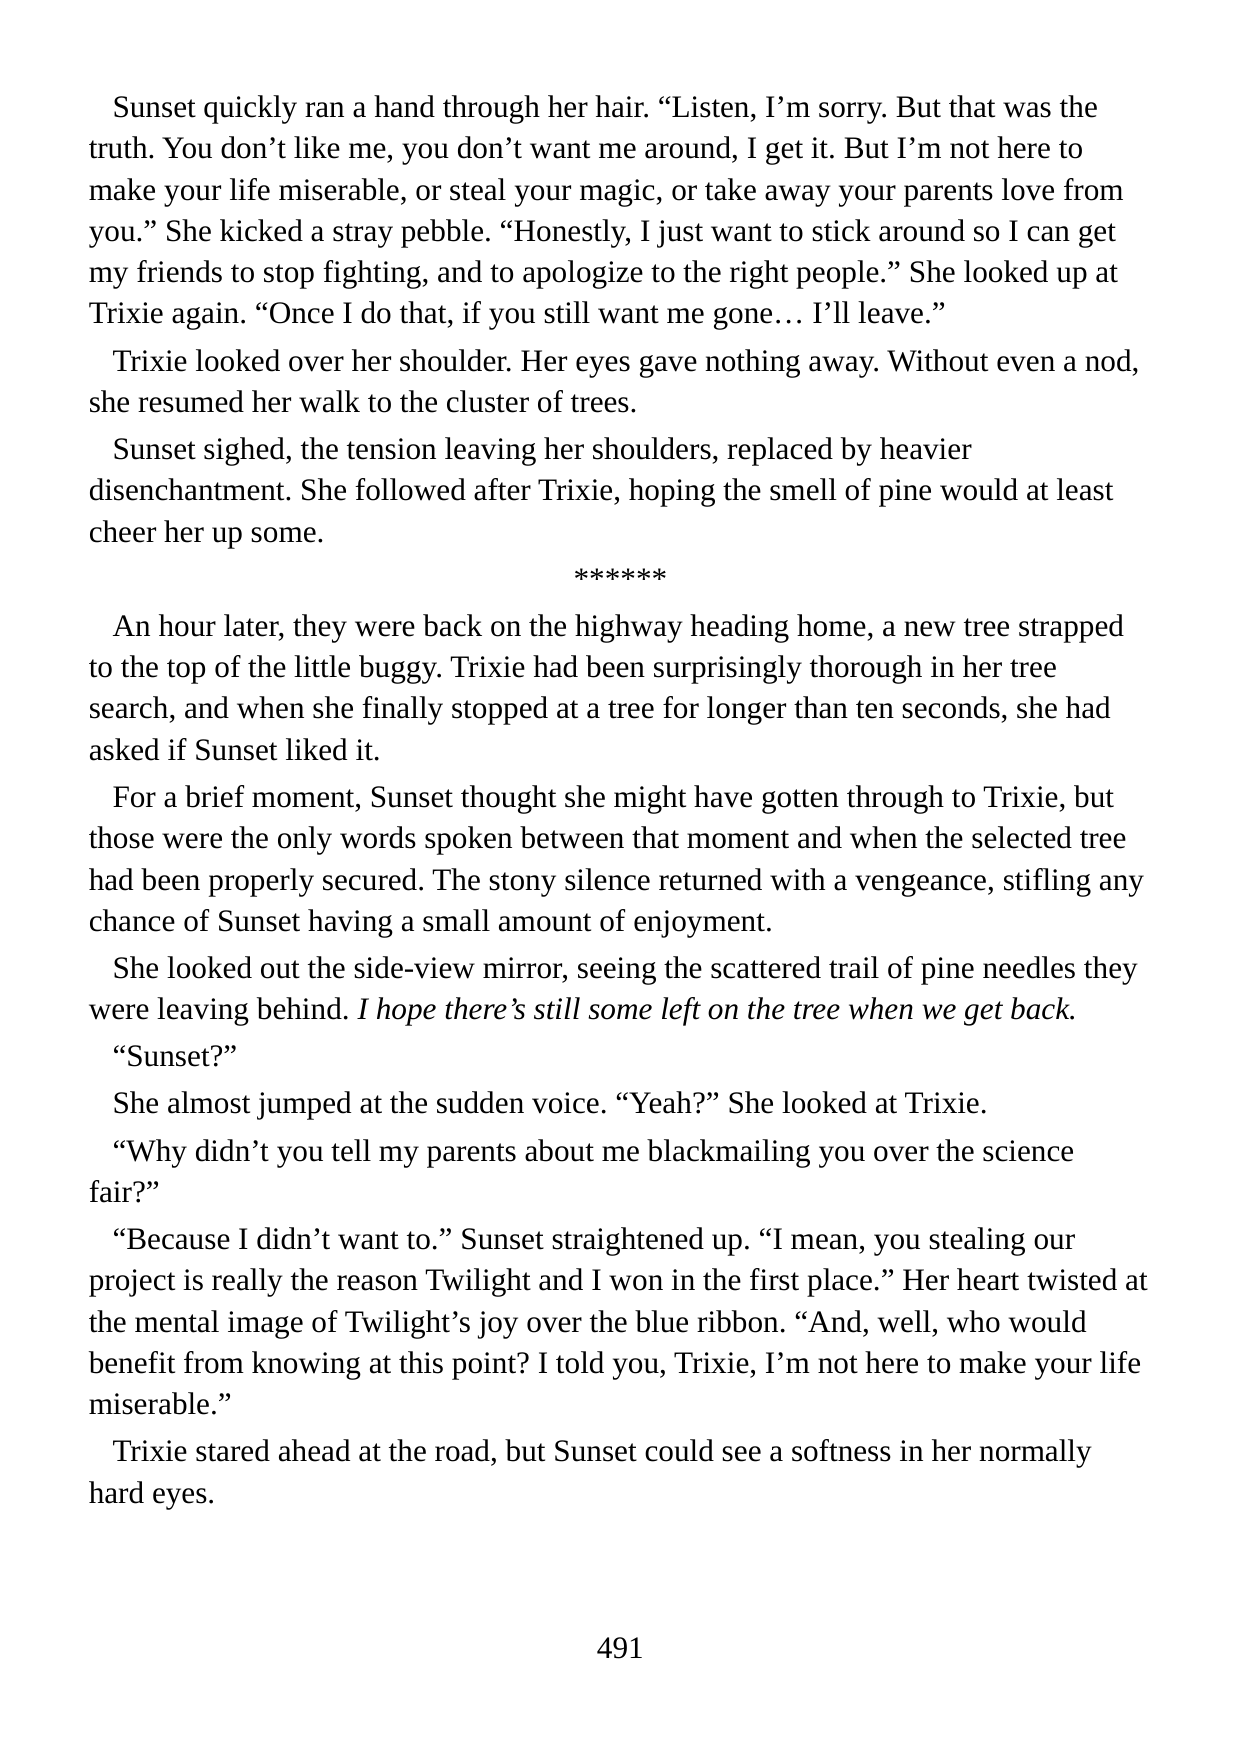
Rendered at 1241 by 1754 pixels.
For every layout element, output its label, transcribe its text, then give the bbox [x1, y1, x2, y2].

text An hour later, they were back on the highway heading home, a new tree strapped to the top of the little buggy. Trixie had been surprisingly thorough in her tree search, and when she finally stopped at a tree for longer than ten seconds, she had asked if Sunset liked it. [88, 607, 1152, 767]
text She almost jumped at the sudden voice. “Yeah?” She looked at Trixie. [88, 1085, 1152, 1121]
text ****** [88, 560, 1152, 596]
text Sunset quickly ran a hand through her hair. “Listen, I’m sorry. But that was the truth. You don’t like me, you don’t want me around, I get it. But I’m not here to make your life miserable, or steal your magic, or take away your parents love from you.” She kicked a stray pebble. “Honestly, I just want to stick around so I can get my friends to stop fighting, and to apologize to the right people.” She looked up at Trixie again. “Once I do that, if you still want me gone… I’ll leave.” [88, 88, 1152, 331]
text “Sunset?” [88, 1038, 1152, 1073]
text “Because I didn’t want to.” Sunset straightened up. “I mean, you stealing our project is really the reason Twilight and I won in the first place.” Her heart twisted at the mental image of Twilight’s joy over the blue ribbon. “And, well, who would benefit from knowing at this point? I told you, Trixie, I’m not here to make your life miserable.” [88, 1220, 1152, 1421]
text Trixie looked over her shoulder. Her eyes gave nothing away. Without even a nod, she resumed her walk to the cluster of trees. [88, 342, 1152, 419]
text “Why didn’t you tell my parents about me blackmailing you over the science fair?” [88, 1132, 1152, 1209]
text Sunset sighed, the tension leaving her shoulders, replaced by heavier disenchantment. She followed after Trixie, hoping the smell of pine would at least cheer her up some. [88, 430, 1152, 549]
text She looked out the side-view mirror, seeing the scattered trail of pine needles they were leaving behind. I hope there’s still some left on the tree when we get back. [88, 949, 1152, 1026]
text For a brief moment, Sunset thought she might have gotten through to Trixie, but those were the only words spoken between that moment and when the selected tree had been properly secured. The stony silence returned with a vengeance, stifling any chance of Sunset having a small amount of enjoyment. [88, 778, 1152, 938]
text Trixie stared ahead at the road, but Sunset could see a softness in her normally hard eyes. [88, 1433, 1152, 1510]
